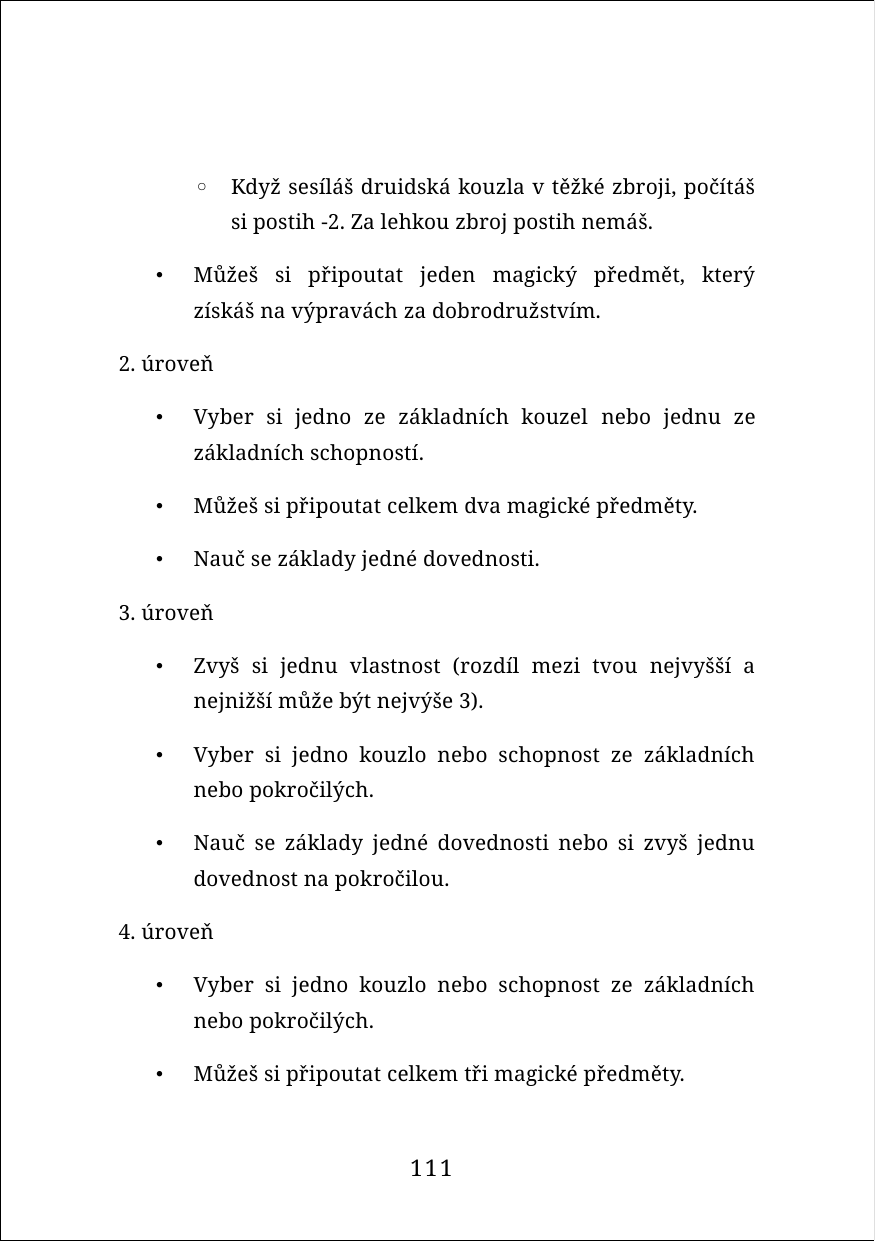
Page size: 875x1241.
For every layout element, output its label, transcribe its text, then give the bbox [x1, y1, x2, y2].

list Nauč se základy jedné dovednosti nebo si zvyš jednu dovednost na pokročilou. [156, 828, 756, 892]
list Vyber si jedno ze základních kouzel nebo jednu ze základních schopností. [156, 402, 756, 466]
list Vyber si jedno kouzlo nebo schopnost ze základních nebo pokročilých. [156, 970, 756, 1034]
list Můžeš si připoutat jeden magický předmět, který získáš na výpravách za dobrodružstvím. [156, 261, 756, 324]
text 3. úroveň [118, 598, 756, 626]
list Když sesíláš druidská kouzla v těžké zbroji, počítáš si postih -2. Za lehkou zbroj postih nemáš. [193, 172, 756, 236]
list Vyber si jedno kouzlo nebo schopnost ze základních nebo pokročilých. [156, 740, 756, 804]
list Můžeš si připoutat celkem tři magické předměty. [156, 1059, 756, 1088]
list Můžeš si připoutat celkem dva magické předměty. [156, 491, 756, 520]
list Nauč se základy jedné dovednosti. [156, 544, 756, 573]
text 2. úroveň [118, 349, 756, 378]
text 4. úroveň [118, 917, 756, 946]
list Zvyš si jednu vlastnost (rozdíl mezi tvou nejvyšší a nejnižší může být nejvýše 3). [156, 651, 756, 715]
